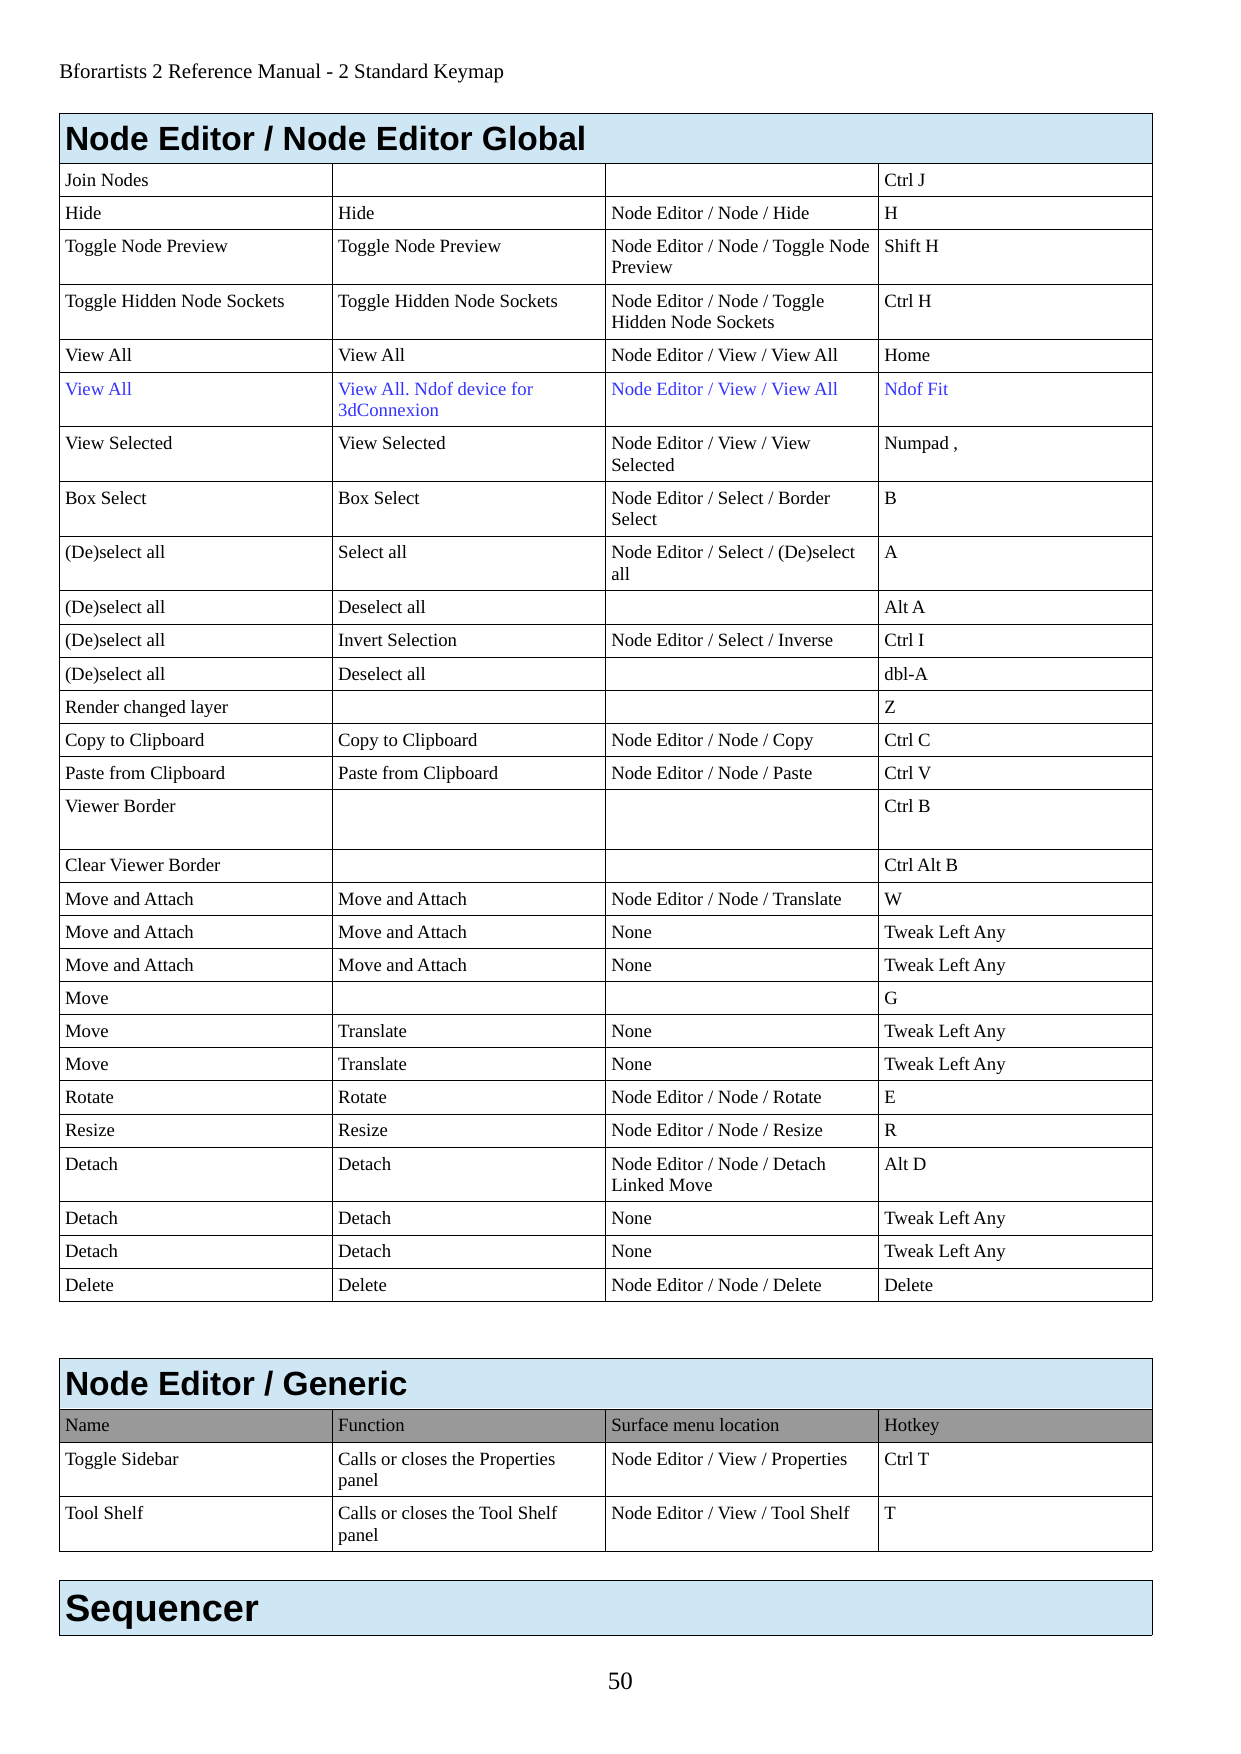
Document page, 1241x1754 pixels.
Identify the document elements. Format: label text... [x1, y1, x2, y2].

table_cell Tweak Left Any [879, 916, 1152, 948]
table_cell Hide [333, 197, 605, 229]
table_cell [333, 982, 605, 1014]
table_cell Toggle Hidden Node Sockets [60, 285, 332, 338]
table_cell [606, 691, 878, 723]
table_cell Hide [60, 197, 332, 229]
table_cell Ctrl H [879, 285, 1152, 338]
table_cell Move [60, 1015, 332, 1047]
table_cell Move and Attach [60, 916, 332, 948]
table_cell Detach [333, 1236, 605, 1268]
table_cell Home [879, 340, 1152, 372]
table_cell Move and Attach [333, 916, 605, 948]
table_cell Toggle Node Preview [333, 230, 605, 284]
table_cell Copy to Clipboard [333, 724, 605, 756]
table_cell Join Nodes [60, 164, 332, 196]
table_cell Node Editor / View / View All [606, 340, 878, 372]
table_cell Move [60, 982, 332, 1014]
table_cell Calls or closes the Properties panel [333, 1443, 605, 1496]
table_cell (De)select all [60, 537, 332, 590]
table_cell Node Editor / Node / Delete [606, 1269, 878, 1301]
table_cell None [606, 1015, 878, 1047]
table_cell Tweak Left Any [879, 1048, 1152, 1080]
table_cell Node Editor / Select / Inverse [606, 625, 878, 657]
table_cell Move and Attach [333, 949, 605, 981]
table_cell Shift H [879, 230, 1152, 284]
table_cell Node Editor / View / Tool Shelf [606, 1497, 878, 1551]
table_cell Node Editor / Node / Translate [606, 883, 878, 915]
table_cell Rotate [333, 1081, 605, 1113]
table_cell Tweak Left Any [879, 1015, 1152, 1047]
table_cell Tweak Left Any [879, 1236, 1152, 1268]
table_cell Detach [333, 1202, 605, 1234]
table_cell Ctrl C [879, 724, 1152, 756]
table_cell Delete [60, 1269, 332, 1301]
table_cell W [879, 883, 1152, 915]
table_cell Node Editor / Node / Copy [606, 724, 878, 756]
table_cell Node Editor / Select / (De)select all [606, 537, 878, 590]
table_cell Move and Attach [60, 949, 332, 981]
table_cell Node Editor / Node / Rotate [606, 1081, 878, 1113]
table_cell Detach [60, 1148, 332, 1201]
table_cell Translate [333, 1015, 605, 1047]
table_header Sequencer [60, 1581, 1152, 1635]
table_cell Toggle Hidden Node Sockets [333, 285, 605, 338]
table_cell Hotkey [879, 1410, 1152, 1442]
table_cell Z [879, 691, 1152, 723]
table_cell Move and Attach [60, 883, 332, 915]
table_cell Ctrl Alt B [879, 850, 1152, 882]
table_cell G [879, 982, 1152, 1014]
table_cell Render changed layer [60, 691, 332, 723]
table_cell Node Editor / View / View All [606, 373, 878, 426]
table_cell Node Editor / Select / Border Select [606, 482, 878, 536]
table_cell Translate [333, 1048, 605, 1080]
table_cell [606, 591, 878, 623]
table_cell View All [60, 373, 332, 426]
table_cell None [606, 1236, 878, 1268]
table_cell Delete [333, 1269, 605, 1301]
table_cell View All [60, 340, 332, 372]
table_cell Deselect all [333, 591, 605, 623]
table_cell Toggle Node Preview [60, 230, 332, 284]
table_cell B [879, 482, 1152, 536]
table_cell Clear Viewer Border [60, 850, 332, 882]
table_cell Viewer Border [60, 790, 332, 848]
table_cell View Selected [60, 427, 332, 481]
table_cell E [879, 1081, 1152, 1113]
table_cell None [606, 1202, 878, 1234]
table_header Node Editor / Generic [60, 1359, 1152, 1408]
table_cell [606, 982, 878, 1014]
table_cell Node Editor / Node / Toggle Node Preview [606, 230, 878, 284]
table_cell Numpad , [879, 427, 1152, 481]
table_cell Ndof Fit [879, 373, 1152, 426]
table_cell Alt D [879, 1148, 1152, 1201]
table_cell Copy to Clipboard [60, 724, 332, 756]
table_cell Box Select [333, 482, 605, 536]
table_cell None [606, 949, 878, 981]
table_cell View Selected [333, 427, 605, 481]
table_cell R [879, 1115, 1152, 1147]
table_cell Deselect all [333, 658, 605, 690]
table_cell Node Editor / View / View Selected [606, 427, 878, 481]
table_cell Function [333, 1410, 605, 1442]
table_cell T [879, 1497, 1152, 1551]
table_cell Ctrl V [879, 757, 1152, 789]
table_cell Calls or closes the Tool Shelf panel [333, 1497, 605, 1551]
table_cell [333, 850, 605, 882]
table_cell (De)select all [60, 591, 332, 623]
table_cell A [879, 537, 1152, 590]
table_cell Delete [879, 1269, 1152, 1301]
table_cell [606, 658, 878, 690]
table_cell Node Editor / Node / Detach Linked Move [606, 1148, 878, 1201]
table_cell Resize [333, 1115, 605, 1147]
table_cell [333, 164, 605, 196]
table_cell Tweak Left Any [879, 1202, 1152, 1234]
table_cell dbl-A [879, 658, 1152, 690]
table_cell (De)select all [60, 625, 332, 657]
table_cell Box Select [60, 482, 332, 536]
table_cell Alt A [879, 591, 1152, 623]
table_cell Node Editor / Node / Resize [606, 1115, 878, 1147]
table_cell Move [60, 1048, 332, 1080]
table_cell Move and Attach [333, 883, 605, 915]
table_cell Node Editor / Node / Paste [606, 757, 878, 789]
table_cell [333, 790, 605, 848]
table_cell Toggle Sidebar [60, 1443, 332, 1496]
table_cell Tweak Left Any [879, 949, 1152, 981]
table_cell Invert Selection [333, 625, 605, 657]
table_cell (De)select all [60, 658, 332, 690]
table_cell View All [333, 340, 605, 372]
table_cell Paste from Clipboard [60, 757, 332, 789]
table_cell [606, 850, 878, 882]
table_cell Ctrl T [879, 1443, 1152, 1496]
table_cell Tool Shelf [60, 1497, 332, 1551]
table_cell Ctrl B [879, 790, 1152, 848]
table_cell [606, 164, 878, 196]
table_cell Surface menu location [606, 1410, 878, 1442]
table_cell H [879, 197, 1152, 229]
table_cell None [606, 916, 878, 948]
table_cell Name [60, 1410, 332, 1442]
table_cell Ctrl I [879, 625, 1152, 657]
table_cell Detach [60, 1202, 332, 1234]
table_header Node Editor / Node Editor Global [60, 114, 1152, 163]
table_cell [333, 691, 605, 723]
table_cell Select all [333, 537, 605, 590]
table_cell Paste from Clipboard [333, 757, 605, 789]
table_cell Node Editor / Node / Hide [606, 197, 878, 229]
table_cell Detach [333, 1148, 605, 1201]
table_cell Node Editor / Node / Toggle Hidden Node Sockets [606, 285, 878, 338]
table_cell Rotate [60, 1081, 332, 1113]
table_cell None [606, 1048, 878, 1080]
table_cell View All. Ndof device for 3dConnexion [333, 373, 605, 426]
table_cell [606, 790, 878, 848]
table_cell Ctrl J [879, 164, 1152, 196]
table_cell Detach [60, 1236, 332, 1268]
table_cell Node Editor / View / Properties [606, 1443, 878, 1496]
table_cell Resize [60, 1115, 332, 1147]
